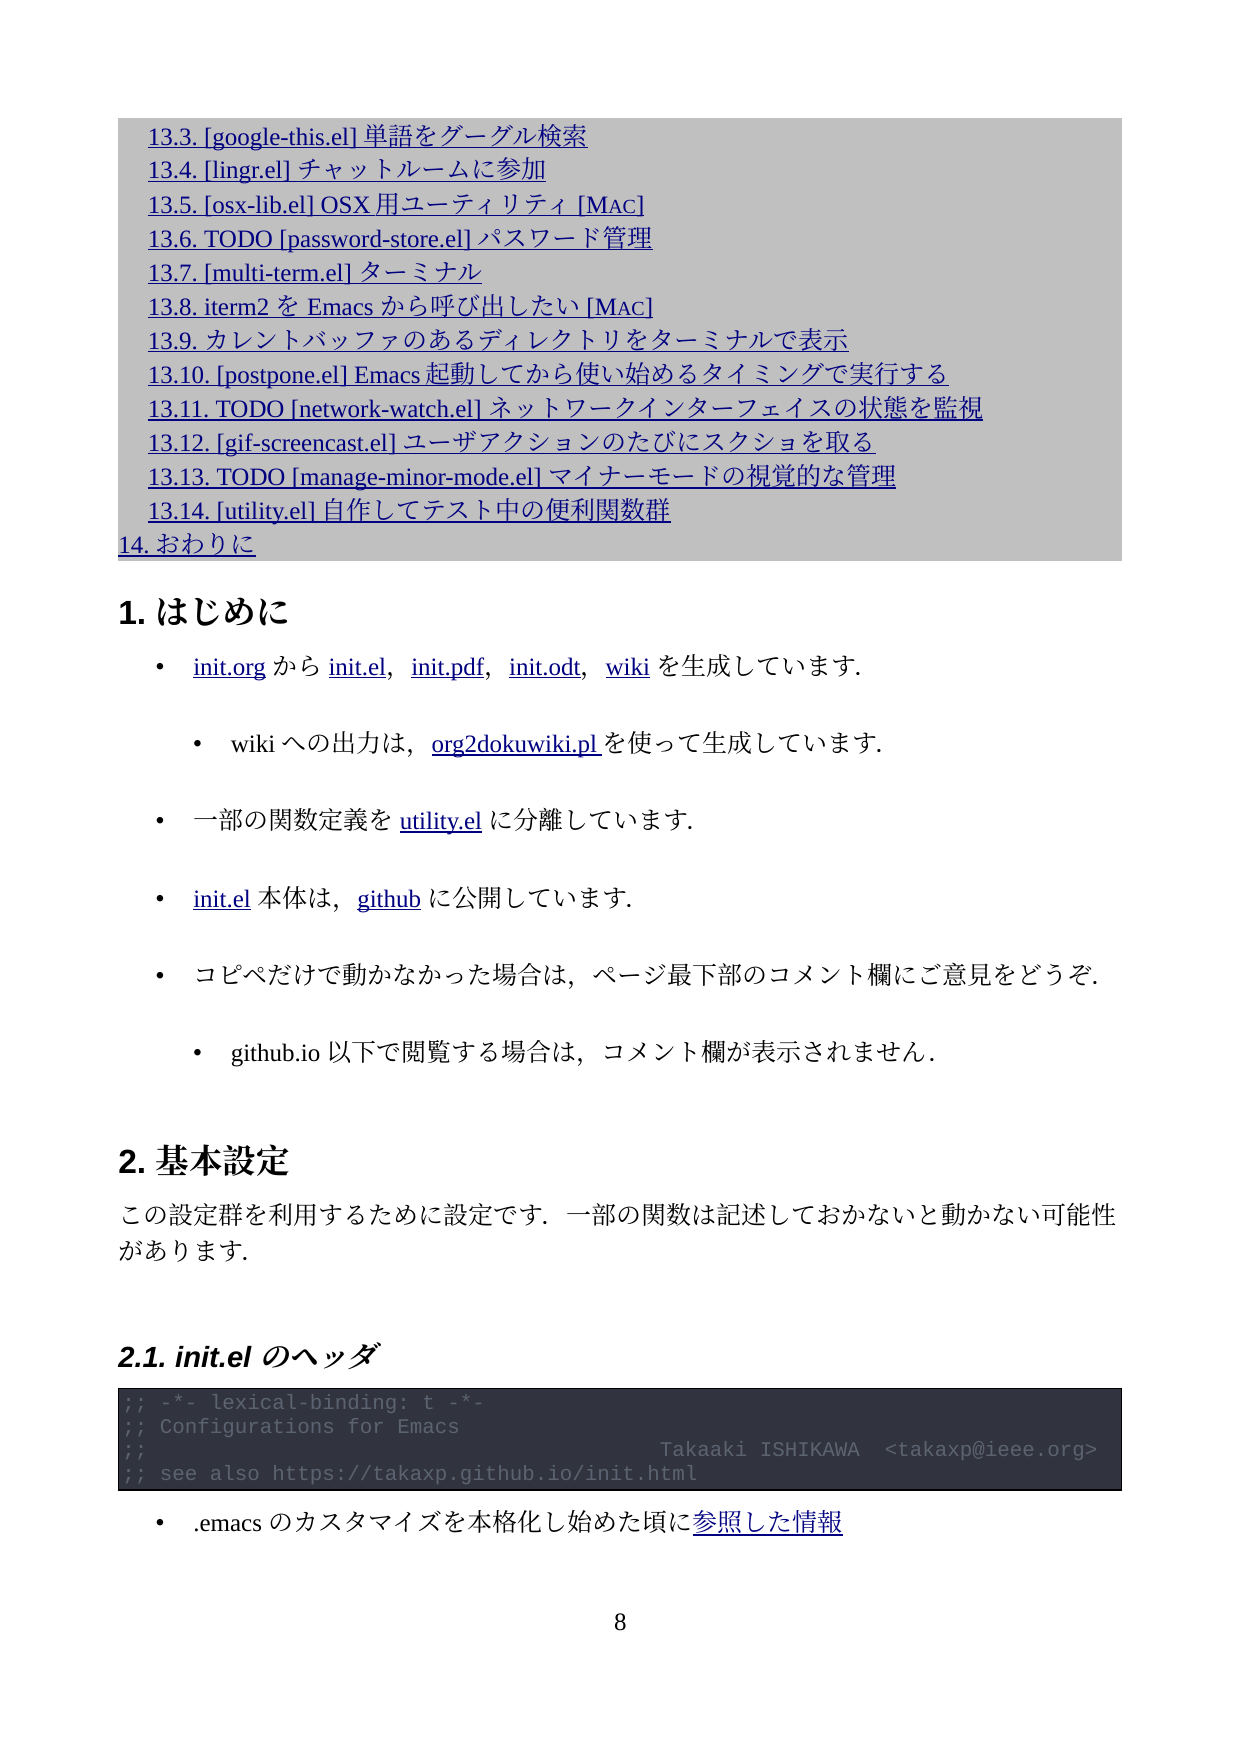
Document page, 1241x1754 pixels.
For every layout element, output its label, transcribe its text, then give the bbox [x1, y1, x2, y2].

text 13.13. TODO [manage-minor-mode.el] マイナーモードの視覚的な管理 [148, 459, 1122, 493]
text この設定群を利用するために設定です．一部の関数は記述しておかないと動かない可能性があります． [118, 1196, 1122, 1296]
text ;; see also https://takaxp.github.io/init.html [119, 1459, 1121, 1489]
text ;; -*- lexical-binding: t -*- [119, 1389, 1121, 1412]
list init.org から init.el，init.pdf，init.odt，wiki を生成しています． [156, 647, 1122, 711]
text ;; Takaaki ISHIKAWA <takaxp@ieee.org> [119, 1435, 1121, 1459]
text 13.12. [gif-screencast.el] ユーザアクションのたびにスクショを取る [148, 425, 1122, 459]
subtitle init.el のヘッダ [118, 1334, 1122, 1376]
text 13.10. [postpone.el] Emacs起動してから使い始めるタイミングで実行する [148, 357, 1122, 391]
text 13.8. iterm2 を Emacs から呼び出したい [Mac] [148, 288, 1122, 322]
text 13.7. [multi-term.el] ターミナル [148, 254, 1122, 288]
subtitle 基本設定 [118, 1135, 1122, 1183]
subtitle はじめに [118, 586, 1122, 634]
list github.io 以下で閲覧する場合は，コメント欄が表示されません． [193, 1033, 1122, 1097]
list コピペだけで動かなかった場合は，ページ最下部のコメント欄にご意見をどうぞ． [156, 955, 1122, 1020]
text 13.4. [lingr.el] チャットルームに参加 [148, 152, 1122, 186]
text 13.3. [google-this.el] 単語をグーグル検索 [148, 118, 1122, 152]
text 13.9. カレントバッファのあるディレクトリをターミナルで表示 [148, 322, 1122, 357]
text 13.6. TODO [password-store.el] パスワード管理 [148, 220, 1122, 254]
text ;; Configurations for Emacs [119, 1412, 1121, 1435]
text 13.11. TODO [network-watch.el] ネットワークインターフェイスの状態を監視 [148, 391, 1122, 425]
text 14. おわりに [118, 527, 1122, 561]
list .emacs のカスタマイズを本格化し始めた頃に参照した情報 [156, 1503, 1122, 1568]
list 一部の関数定義を utility.el に分離しています． [156, 801, 1122, 866]
text 13.14. [utility.el] 自作してテスト中の便利関数群 [148, 493, 1122, 527]
text 13.5. [osx-lib.el] OSX用ユーティリティ [Mac] [148, 186, 1122, 220]
list wiki への出力は，org2dokuwiki.plを使って生成しています． [193, 724, 1122, 788]
list init.el 本体は，github に公開しています． [156, 878, 1122, 943]
